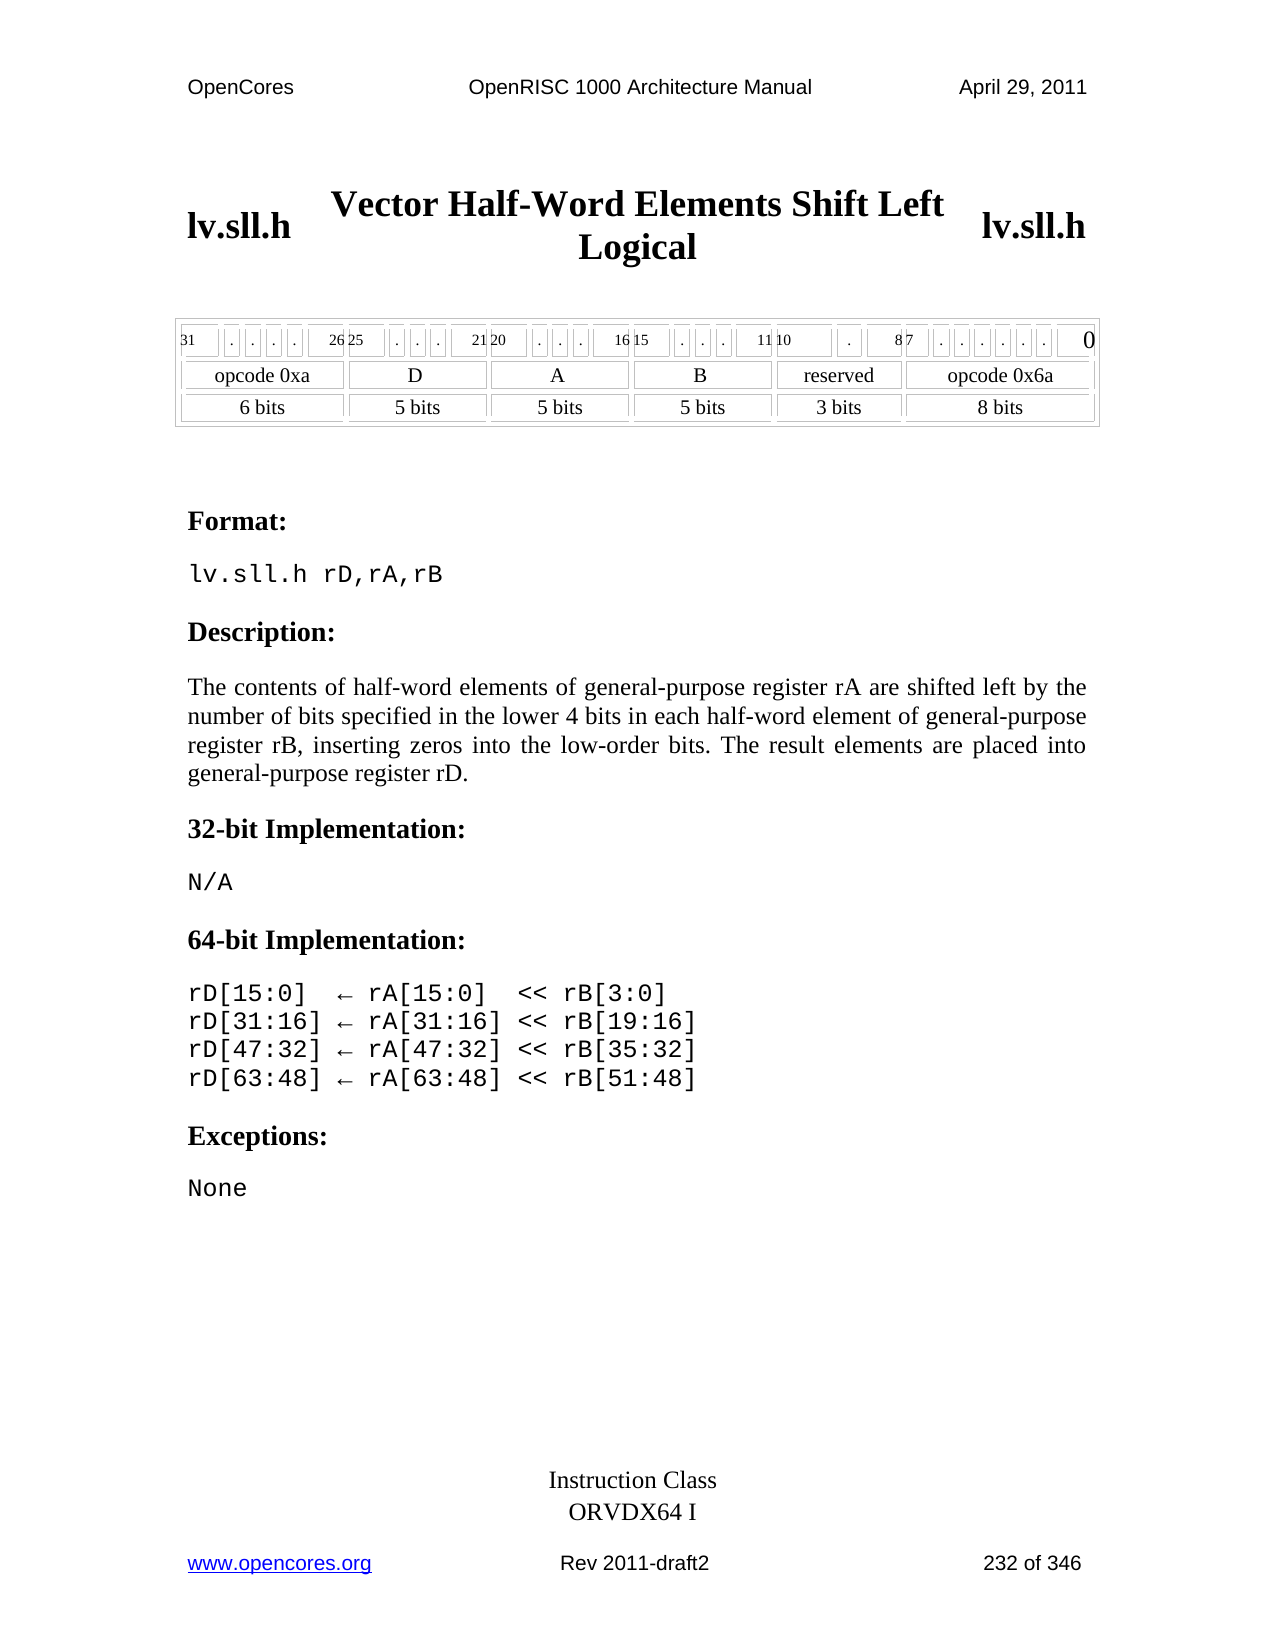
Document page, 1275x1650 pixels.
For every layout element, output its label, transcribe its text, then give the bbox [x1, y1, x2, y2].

text The contents of half-word elements of general-purpose register rA are shifted left by the number of bits specified in the lower 4 bits in each half-word element of general-purpose register rB, inserting zeros into the low-order bits. The result elements are placed into general-purpose register rD. [187, 672, 1087, 787]
text Format: [187, 504, 1087, 536]
text Exceptions: [187, 1119, 1087, 1151]
text rD[15:0] ← rA[15:0] << rB[3:0] rD[31:16] ← rA[31:16] << rB[19:16] rD[47:32] ← rA[47:32] << rB[35:32] rD[63:48] ← rA[63:48] << rB[51:48] [187, 980, 1087, 1094]
text None [187, 1176, 1087, 1204]
text Description: [187, 615, 1087, 647]
text 32-bit Implementation: [187, 812, 1087, 844]
text lv.sll.h rD,rA,rB [187, 561, 1087, 590]
text 64-bit Implementation: [187, 923, 1087, 955]
text N/A [187, 869, 1087, 898]
